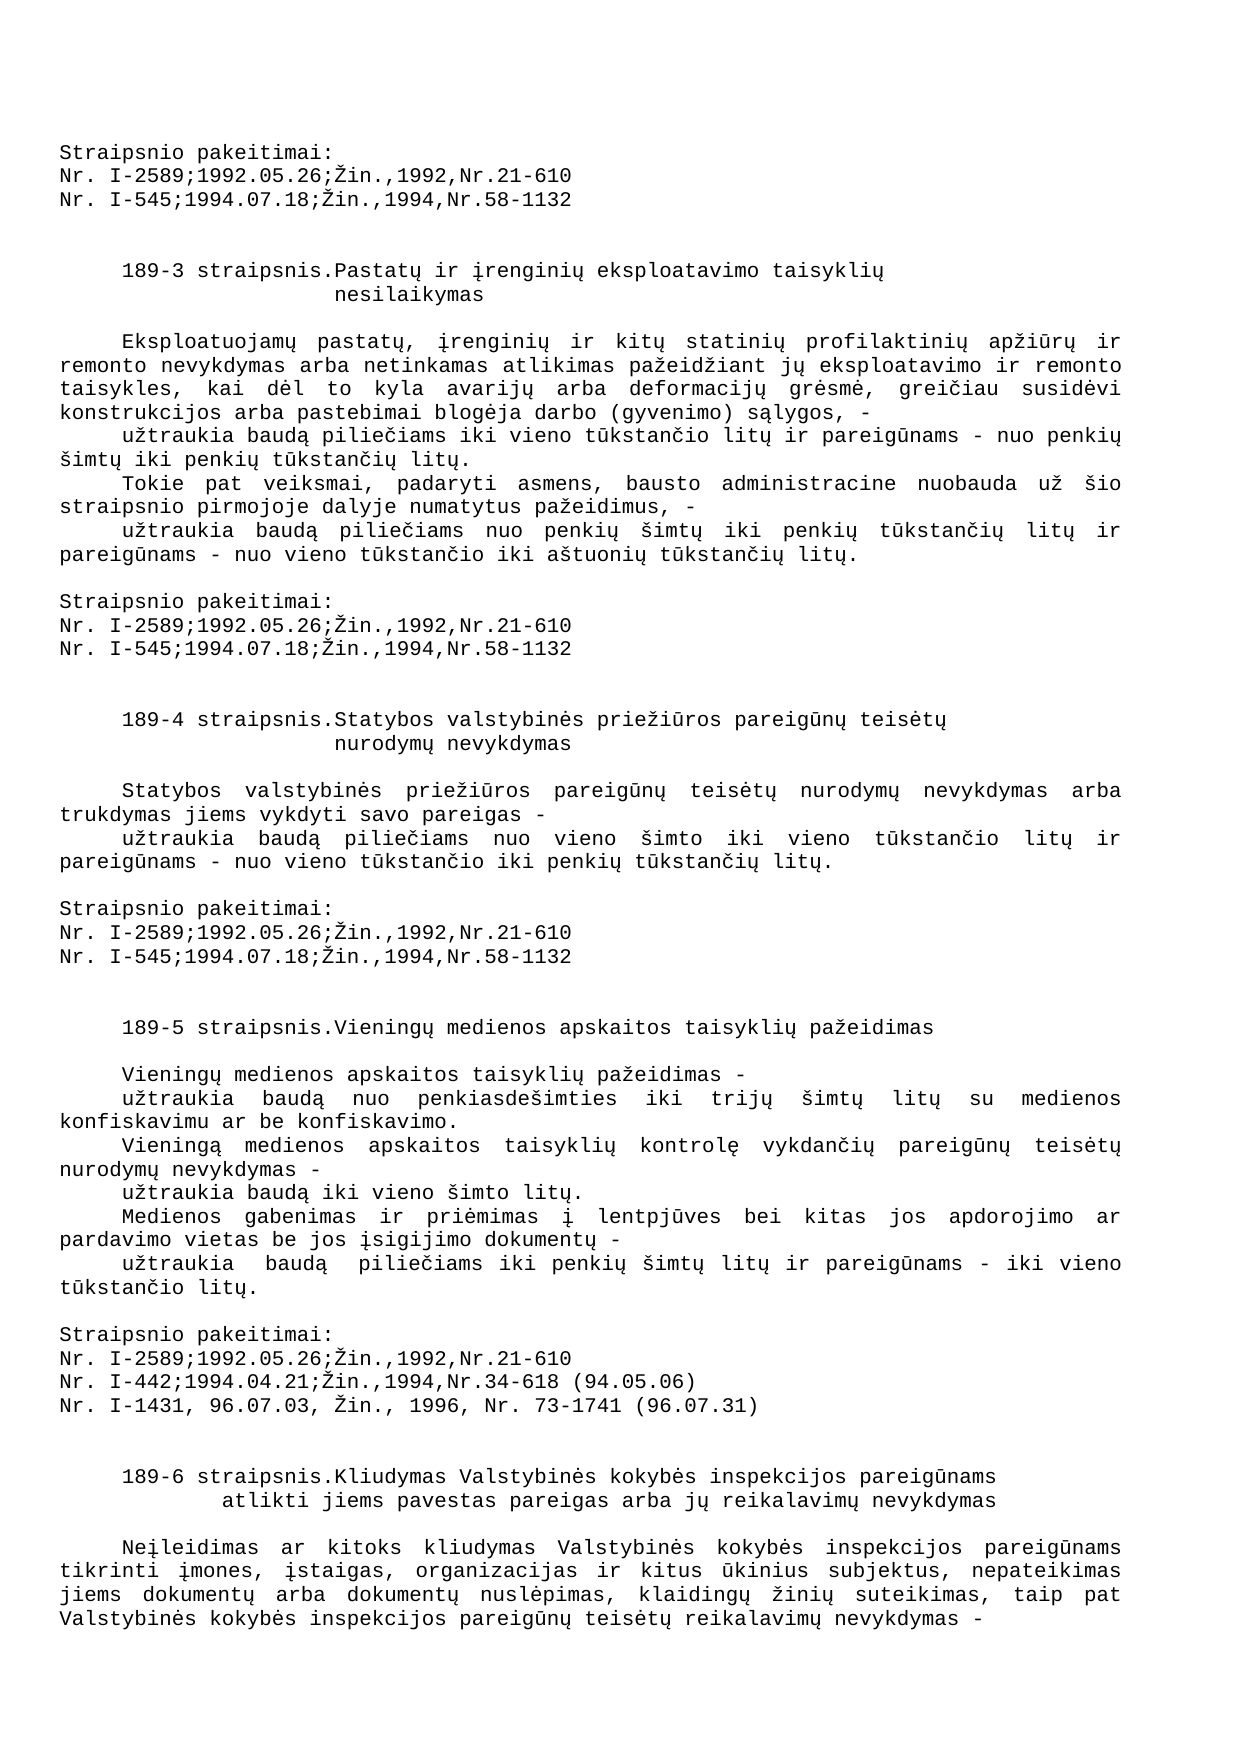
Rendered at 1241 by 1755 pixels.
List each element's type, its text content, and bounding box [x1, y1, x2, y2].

text Eksploatuojamų pastatų, įrenginių ir kitų statinių profilaktinių apžiūrų ir remonto nevykdymas arba netinkamas atlikimas pažeidžiant jų eksploatavimo ir remonto taisykles, kai dėl to kyla avarijų arba deformacijų grėsmė, greičiau susidėvi konstrukcijos arba pastebimai blogėja darbo (gyvenimo) sąlygos, - [59, 331, 1122, 426]
text Nr. I-545;1994.07.18;Žin.,1994,Nr.58-1132 [59, 638, 1122, 662]
text 189-5 straipsnis.Vieningų medienos apskaitos taisyklių pažeidimas [59, 1017, 1122, 1040]
text Nr. I-2589;1992.05.26;Žin.,1992,Nr.21-610 [59, 922, 1122, 946]
text Nr. I-2589;1992.05.26;Žin.,1992,Nr.21-610 [59, 615, 1122, 638]
text Straipsnio pakeitimai: [59, 1324, 1122, 1348]
text Neįleidimas ar kitoks kliudymas Valstybinės kokybės inspekcijos pareigūnams tikrinti įmones, įstaigas, organizacijas ir kitus ūkinius subjektus, nepateikimas jiems dokumentų arba dokumentų nuslėpimas, klaidingų žinių suteikimas, taip pat Valstybinės kokybės inspekcijos pareigūnų teisėtų reikalavimų nevykdymas - [59, 1537, 1122, 1631]
text Straipsnio pakeitimai: [59, 591, 1122, 615]
text Nr. I-2589;1992.05.26;Žin.,1992,Nr.21-610 [59, 165, 1122, 189]
text Medienos gabenimas ir priėmimas į lentpjūves bei kitas jos apdorojimo ar pardavimo vietas be jos įsigijimo dokumentų - [59, 1206, 1122, 1253]
text užtraukia baudą piliečiams nuo vieno šimto iki vieno tūkstančio litų ir pareigūnams - nuo vieno tūkstančio iki penkių tūkstančių litų. [59, 827, 1122, 875]
text Straipsnio pakeitimai: [59, 898, 1122, 922]
text Straipsnio pakeitimai: [59, 142, 1122, 165]
text Nr. I-545;1994.07.18;Žin.,1994,Nr.58-1132 [59, 189, 1122, 213]
text Statybos valstybinės priežiūros pareigūnų teisėtų nurodymų nevykdymas arba trukdymas jiems vykdyti savo pareigas - [59, 780, 1122, 827]
text Vieningą medienos apskaitos taisyklių kontrolę vykdančių pareigūnų teisėtų nurodymų nevykdymas - [59, 1135, 1122, 1182]
text nurodymų nevykdymas [59, 733, 1122, 757]
text Nr. I-1431, 96.07.03, Žin., 1996, Nr. 73-1741 (96.07.31) [59, 1395, 1122, 1419]
text užtraukia baudą piliečiams iki penkių šimtų litų ir pareigūnams - iki vieno tūkstančio litų. [59, 1253, 1122, 1300]
text užtraukia baudą piliečiams iki vieno tūkstančio litų ir pareigūnams - nuo penkių šimtų iki penkių tūkstančių litų. [59, 426, 1122, 473]
text Nr. I-442;1994.04.21;Žin.,1994,Nr.34-618 (94.05.06) [59, 1371, 1122, 1395]
text užtraukia baudą nuo penkiasdešimties iki trijų šimtų litų su medienos konfiskavimu ar be konfiskavimo. [59, 1088, 1122, 1135]
text Nr. I-545;1994.07.18;Žin.,1994,Nr.58-1132 [59, 946, 1122, 969]
text Nr. I-2589;1992.05.26;Žin.,1992,Nr.21-610 [59, 1348, 1122, 1371]
text užtraukia baudą iki vieno šimto litų. [59, 1182, 1122, 1206]
text 189-3 straipsnis.Pastatų ir įrenginių eksploatavimo taisyklių [59, 260, 1122, 284]
text Vieningų medienos apskaitos taisyklių pažeidimas - [59, 1064, 1122, 1088]
text 189-6 straipsnis.Kliudymas Valstybinės kokybės inspekcijos pareigūnams [59, 1466, 1122, 1489]
text 189-4 straipsnis.Statybos valstybinės priežiūros pareigūnų teisėtų [59, 709, 1122, 733]
text nesilaikymas [59, 284, 1122, 307]
text atlikti jiems pavestas pareigas arba jų reikalavimų nevykdymas [59, 1489, 1122, 1513]
text užtraukia baudą piliečiams nuo penkių šimtų iki penkių tūkstančių litų ir pareigūnams - nuo vieno tūkstančio iki aštuonių tūkstančių litų. [59, 520, 1122, 567]
text Tokie pat veiksmai, padaryti asmens, bausto administracine nuobauda už šio straipsnio pirmojoje dalyje numatytus pažeidimus, - [59, 473, 1122, 520]
